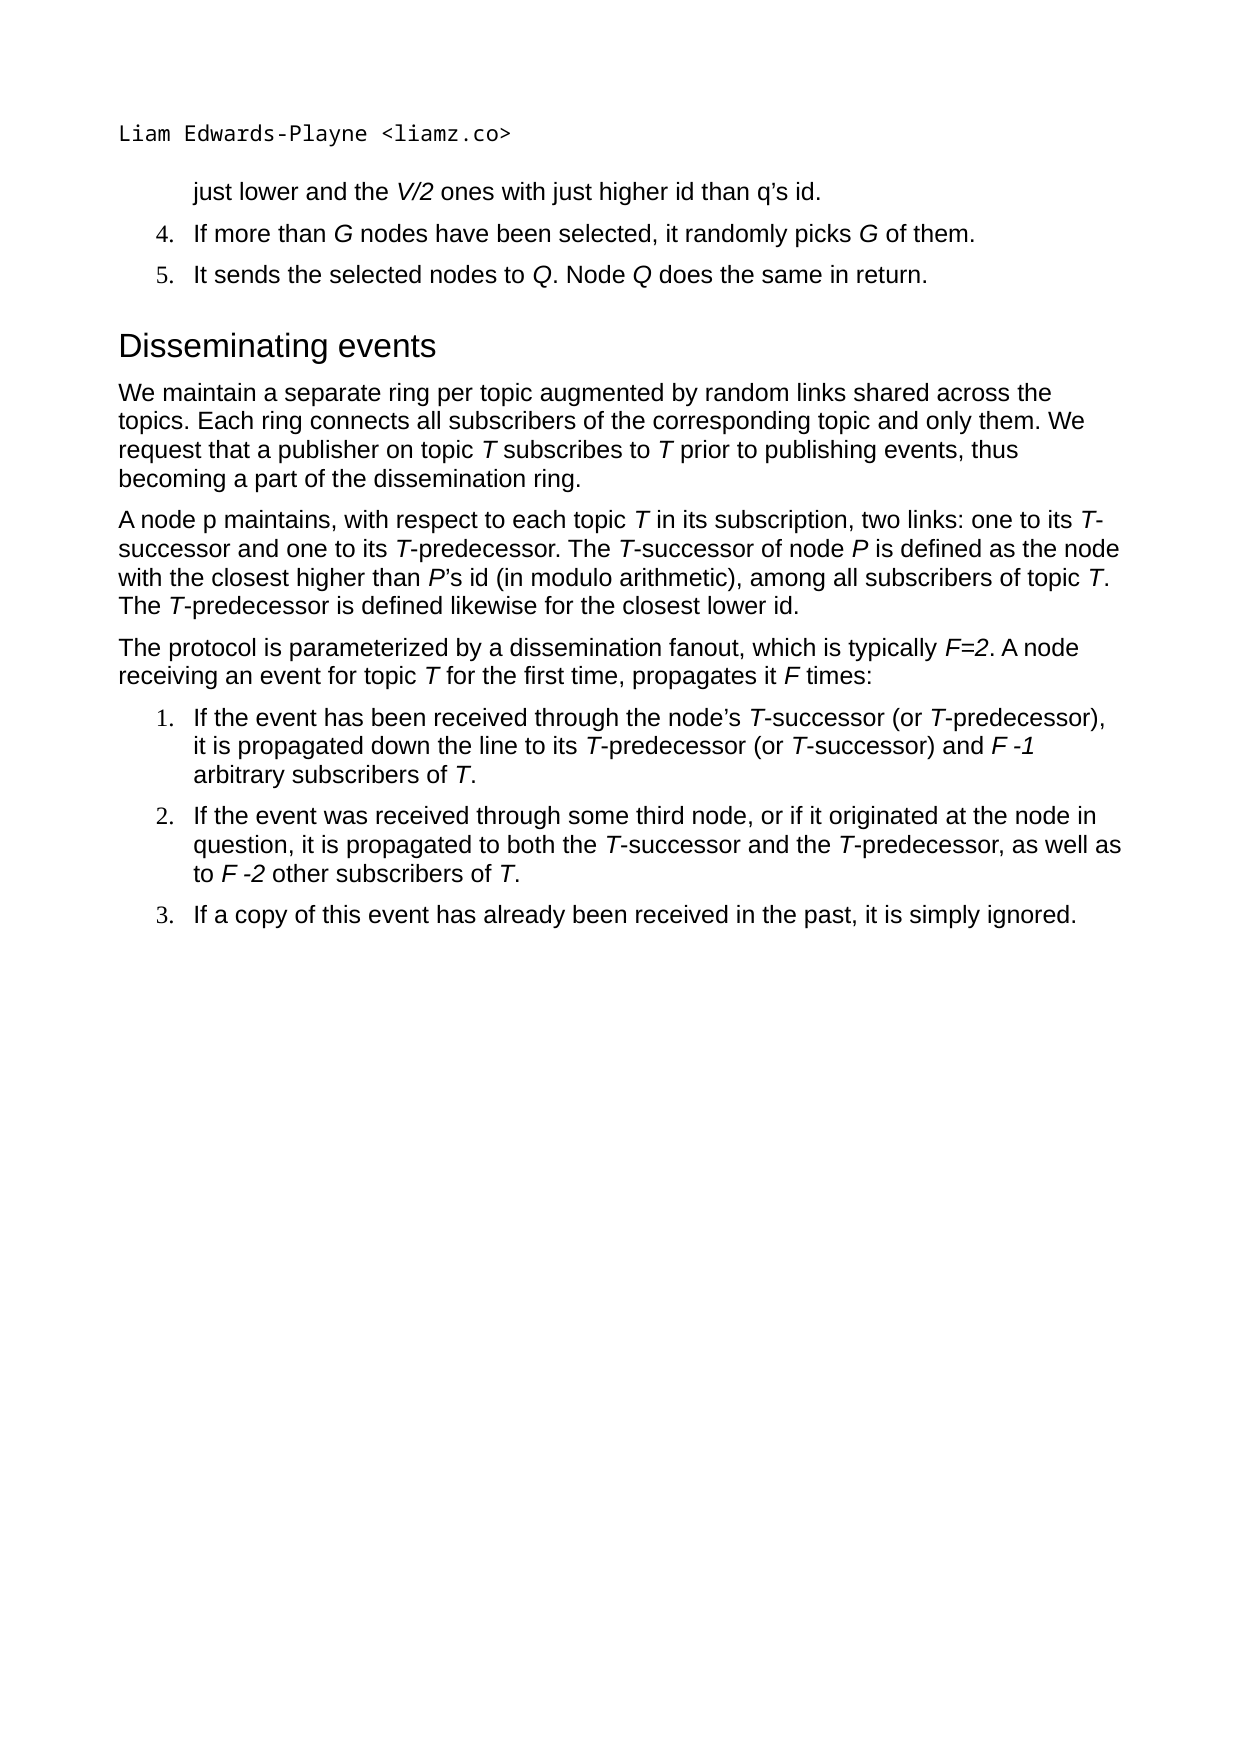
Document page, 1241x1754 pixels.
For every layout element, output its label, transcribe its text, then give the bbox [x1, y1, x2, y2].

text The protocol is parameterized by a dissemination fanout, which is typically F=2. A node receiving an event for topic T for the first time, propagates it F times: [118, 632, 1122, 690]
list It sends the selected nodes to Q. Node Q does the same in return. [156, 260, 1122, 289]
text We maintain a separate ring per topic augmented by random links shared across the topics. Each ring connects all subscribers of the corresponding topic and only them. We request that a publisher on topic T subscribes to T prior to publishing events, thus becoming a part of the dissemination ring. [118, 377, 1122, 492]
text A node p maintains, with respect to each topic T in its subscription, two links: one to its T-successor and one to its T-predecessor. The T-successor of node P is defined as the node with the closest higher than P’s id (in modulo arithmetic), among all subscribers of topic T. The T-predecessor is defined likewise for the closest lower id. [118, 505, 1122, 620]
list If a copy of this event has already been received in the past, it is simply ignored. [156, 900, 1122, 929]
list just lower and the V/2 ones with just higher id than q’s id. [156, 177, 1122, 206]
subtitle Disseminating events [118, 326, 1122, 365]
list If more than G nodes have been selected, it randomly picks G of them. [156, 219, 1122, 247]
list If the event has been received through the node’s T-successor (or T-predecessor), it is propagated down the line to its T-predecessor (or T-successor) and F -1 arbitrary subscribers of T. [156, 702, 1122, 789]
list If the event was received through some third node, or if it originated at the node in question, it is propagated to both the T-successor and the T-predecessor, as well as to F -2 other subscribers of T. [156, 801, 1122, 888]
